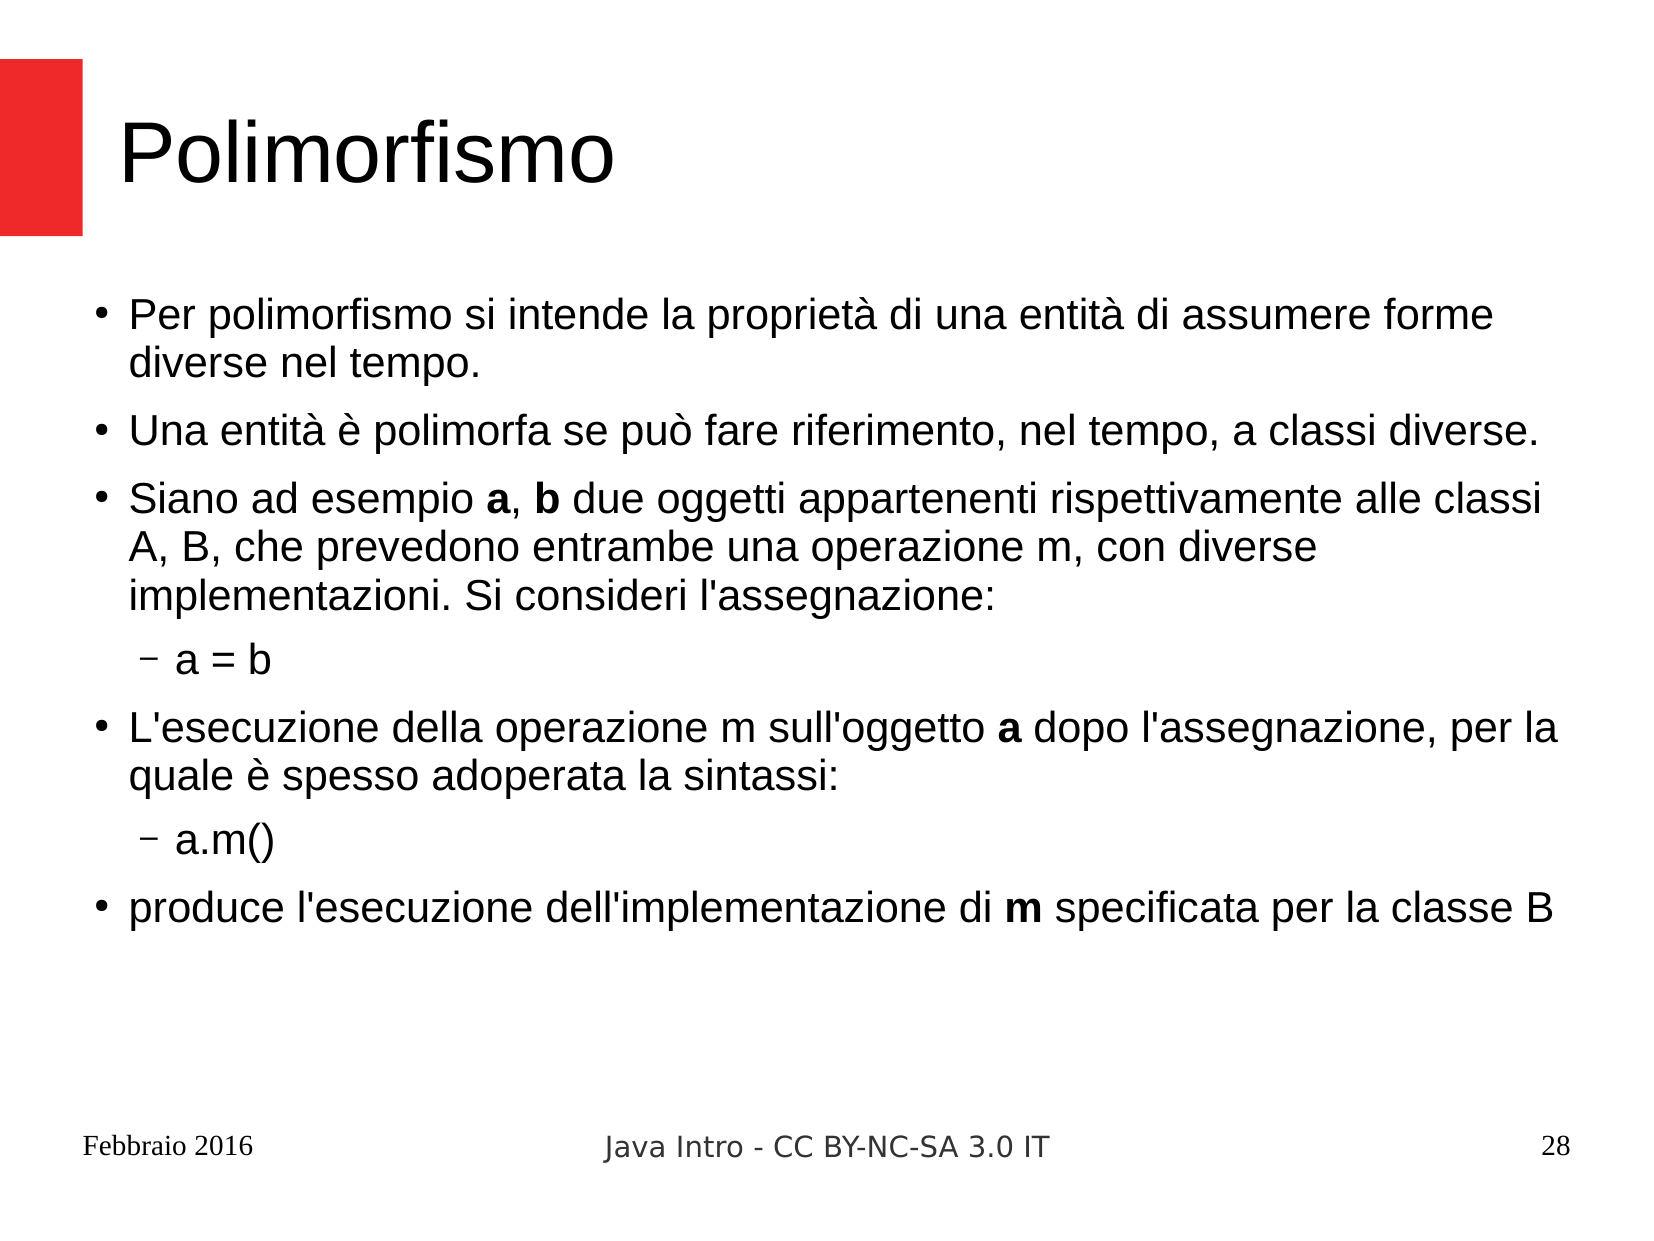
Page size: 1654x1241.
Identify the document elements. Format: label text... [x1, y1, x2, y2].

list Per polimorfismo si intende la proprietà di una entità di assumere forme diverse nel tempo. Una entità è polimorfa se può fare riferimento, nel tempo, a classi diverse. Siano ad esempio a, b due oggetti appartenenti rispettivamente alle classi A, B, che prevedono entrambe una operazione m, con diverse implementazioni. Si consideri l'assegnazione: a = b L'esecuzione della operazione m sull'oggetto a dopo l'assegnazione, per la quale è spesso adoperata la sintassi: a.m() produce l'esecuzione dell'implementazione di m specificata per la classe B [82, 290, 1571, 1010]
title Polimorfismo [118, 49, 1607, 257]
